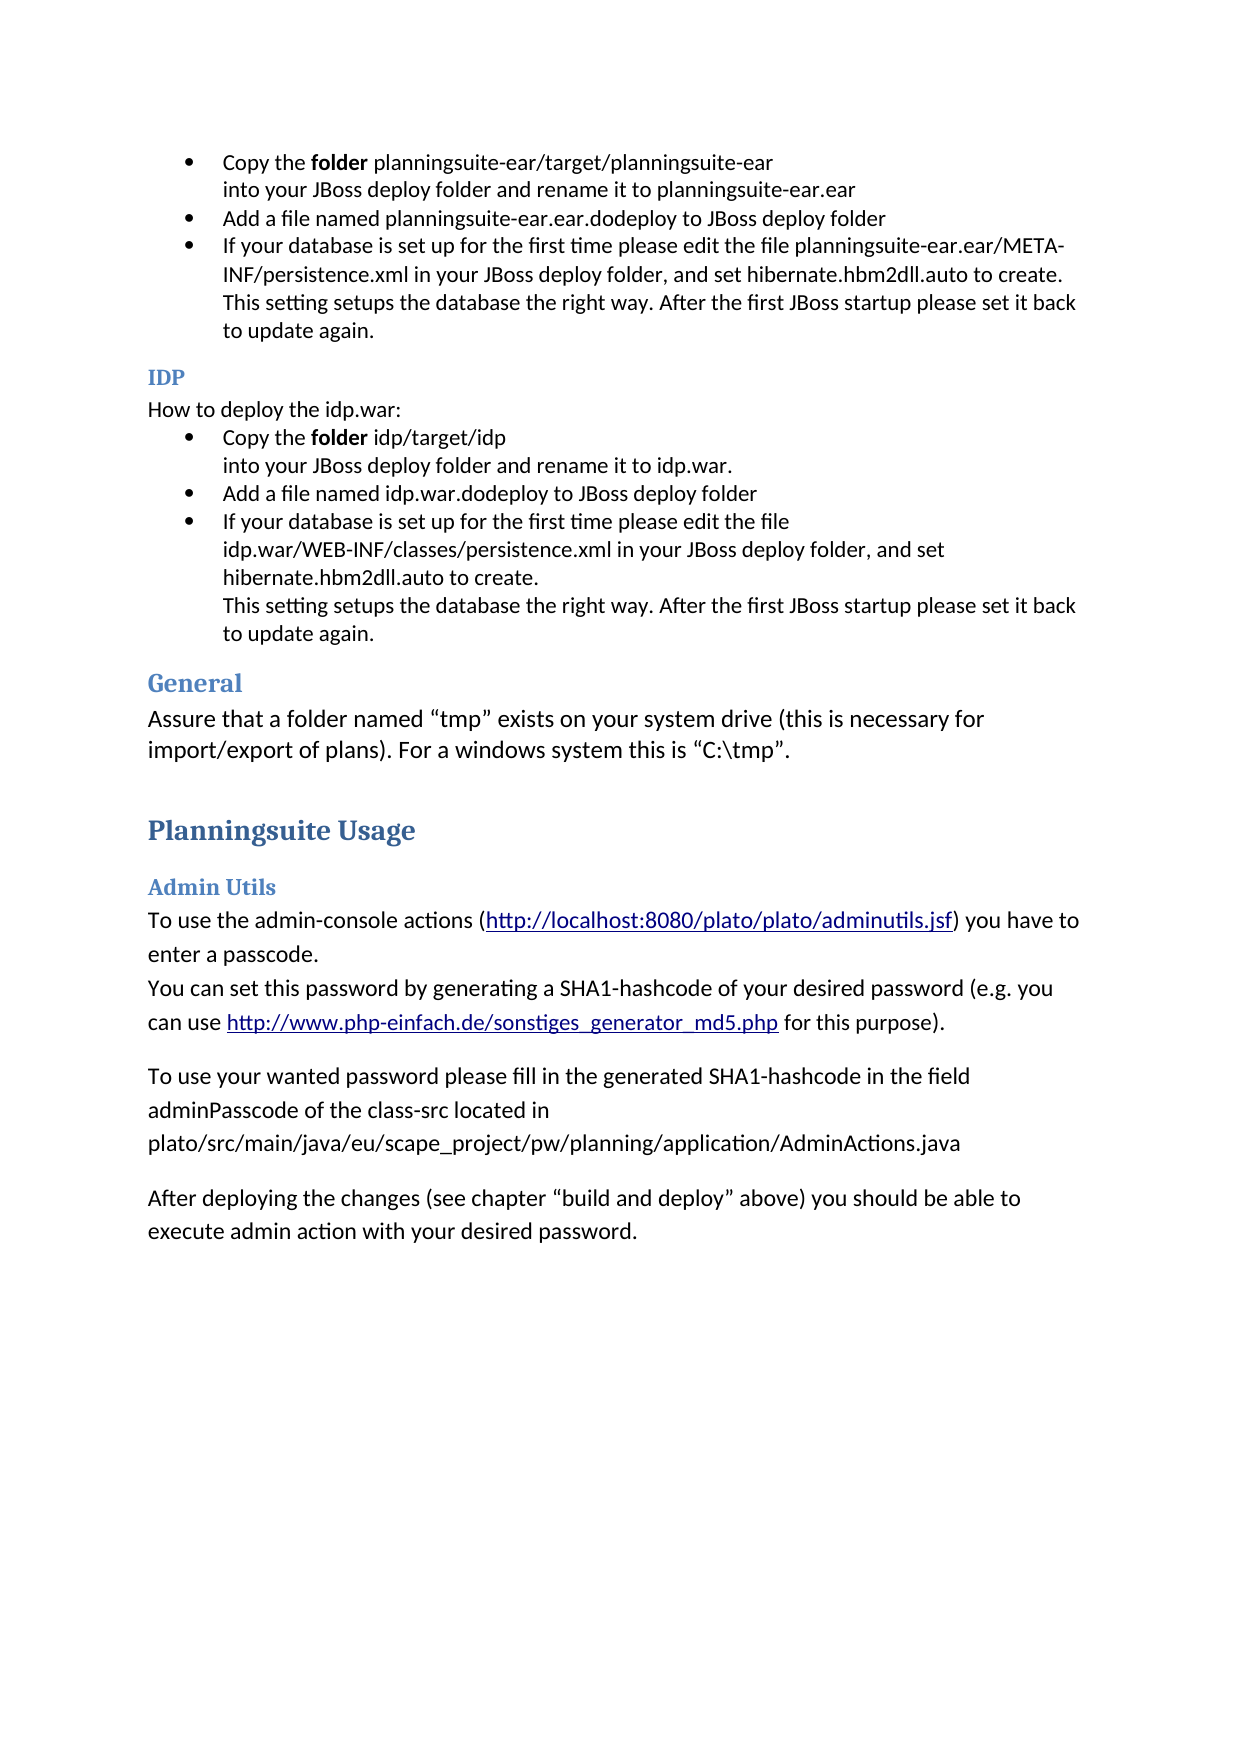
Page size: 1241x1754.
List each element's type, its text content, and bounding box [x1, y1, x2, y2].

subtitle IDP [148, 364, 1093, 391]
text After deploying the changes (see chapter “build and deploy” above) you should be able to execute admin action with your desired password. [148, 1183, 1093, 1246]
list Add a file named idp.war.dodeploy to JBoss deploy folder [185, 479, 1093, 507]
text To use the admin-console actions (http://localhost:8080/plato/plato/adminutils.jsf) you have to enter a passcode. You can set this password by generating a SHA1-hashcode of your desired password (e.g. you can use http://www.php-einfach.de/sonstiges_generator_md5.php for this purpose). [148, 906, 1093, 1036]
list If your database is set up for the first time please edit the file planningsuite-ear.ear/META-INF/persistence.xml in your JBoss deploy folder, and set hibernate.hbm2dll.auto to create. This setting setups the database the right way. After the first JBoss startup please set it back to update again. [185, 232, 1093, 344]
text Assure that a folder named “tmp” exists on your system drive (this is necessary for import/export of plans). For a windows system this is “C:\tmp”. [148, 703, 1093, 764]
text How to deploy the idp.war: [148, 395, 1093, 423]
list Copy the folder idp/target/idp into your JBoss deploy folder and rename it to idp.war. [185, 423, 1093, 479]
list If your database is set up for the first time please edit the file idp.war/WEB-INF/classes/persistence.xml in your JBoss deploy folder, and set hibernate.hbm2dll.auto to create. This setting setups the database the right way. After the first JBoss startup please set it back to update again. [185, 507, 1093, 647]
subtitle Admin Utils [148, 874, 1093, 902]
subtitle Planningsuite Usage [148, 814, 1093, 848]
subtitle General [148, 668, 1093, 699]
list Add a file named planningsuite-ear.ear.dodeploy to JBoss deploy folder [185, 204, 1093, 232]
text To use your wanted password please fill in the generated SHA1-hashcode in the field adminPasscode of the class-src located in plato/src/main/java/eu/scape_project/pw/planning/application/AdminActions.java [148, 1061, 1093, 1158]
list Copy the folder planningsuite-ear/target/planningsuite-ear into your JBoss deploy folder and rename it to planningsuite-ear.ear [185, 148, 1093, 204]
